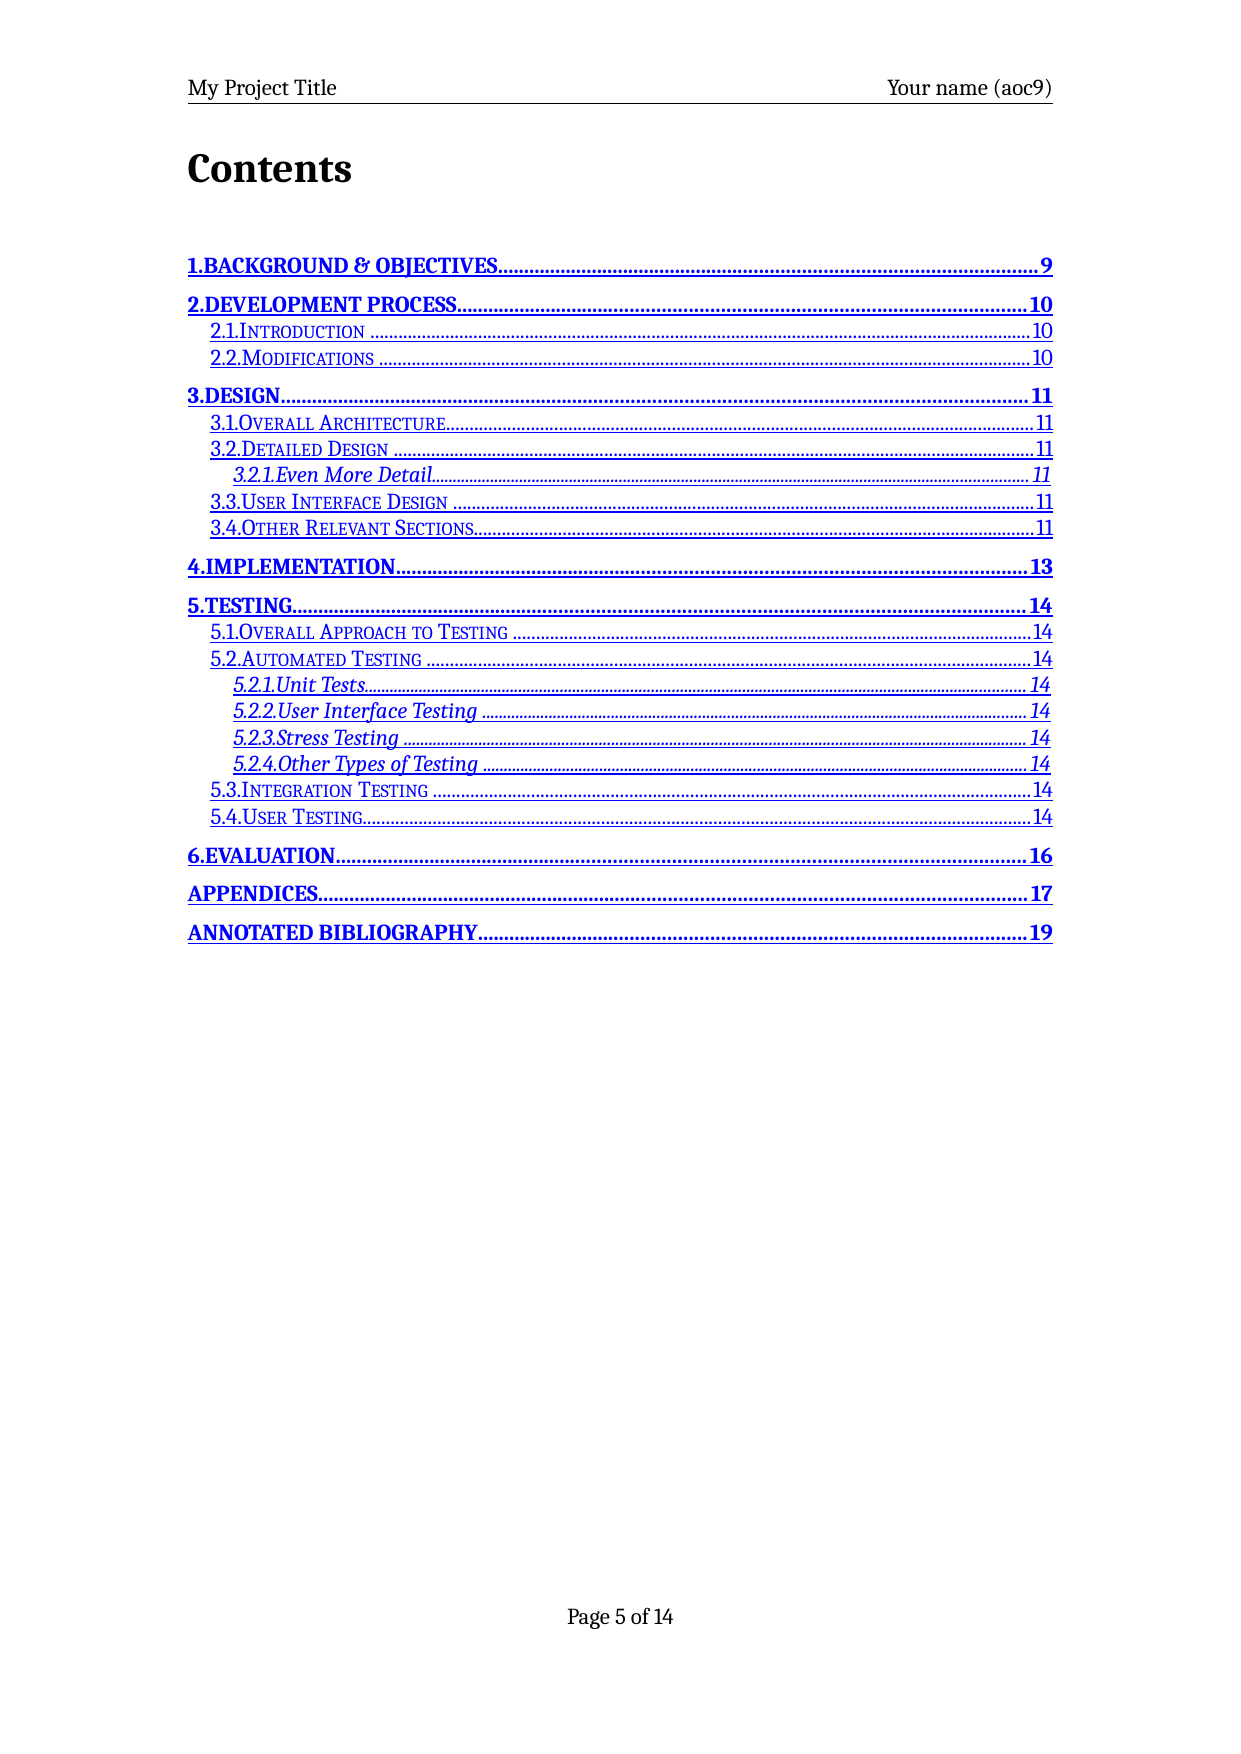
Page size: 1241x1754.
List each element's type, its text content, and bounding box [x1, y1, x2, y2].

text 5.Testing 14 [187, 593, 1053, 615]
text 6.Evaluation 16 [187, 842, 1053, 865]
text 4.Implementation 13 [187, 554, 1053, 576]
text 3.2.1.Even More Detail 11 [233, 462, 1053, 489]
text 5.2.3.Stress Testing 14 [233, 724, 1053, 751]
text 3.Design 11 [187, 383, 1053, 406]
text 2.Development Process 10 [187, 292, 1053, 314]
text 5.2.1.Unit Tests 14 [233, 672, 1053, 698]
text 1.Background & Objectives 9 [187, 253, 1053, 275]
text 5.4.User Testing 14 [210, 803, 1053, 826]
text 3.3.User Interface Design 11 [210, 489, 1053, 511]
text 5.2.Automated Testing 14 [210, 645, 1053, 668]
text 2.1.Introduction 10 [210, 318, 1053, 341]
text 2.2.Modifications 10 [210, 344, 1053, 367]
text 3.1.Overall Architecture 11 [210, 409, 1053, 432]
text Annotated Bibliography 19 [187, 920, 1053, 943]
text 5.1.Overall Approach to Testing 14 [210, 619, 1053, 642]
text 5.3.Integration Testing 14 [210, 777, 1053, 800]
text Contents [187, 144, 1053, 192]
text Appendices 17 [187, 881, 1053, 904]
text 5.2.2.User Interface Testing 14 [233, 698, 1053, 724]
text 3.2.Detailed Design 11 [210, 436, 1053, 458]
text 5.2.4.Other Types of Testing 14 [233, 751, 1053, 777]
text 3.4.Other Relevant Sections 11 [210, 515, 1053, 537]
